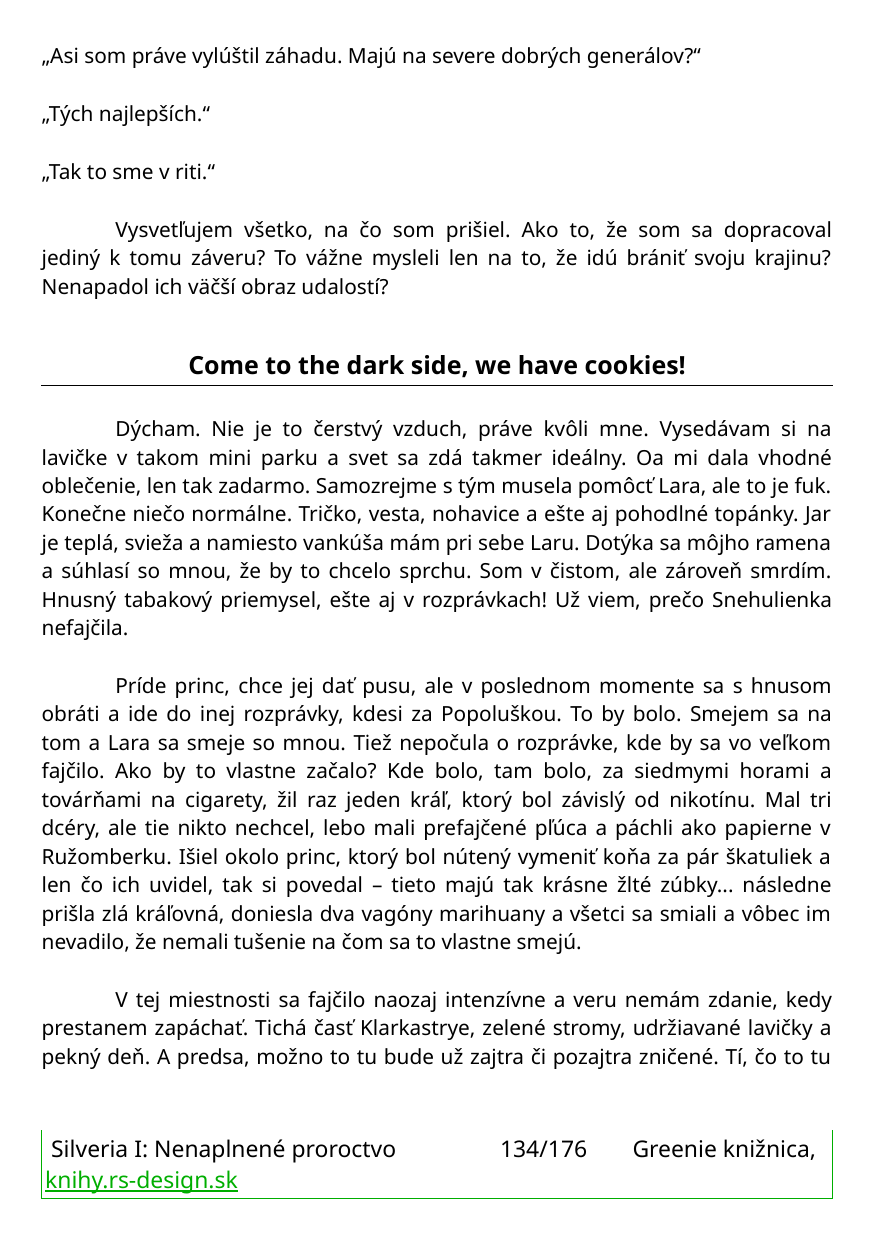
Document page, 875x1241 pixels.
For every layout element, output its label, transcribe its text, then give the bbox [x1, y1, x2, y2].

text „Tak to sme v riti.“ [41, 157, 833, 186]
subtitle Come to the dark side, we have cookies! [41, 345, 833, 385]
text Dýcham. Nie je to čerstvý vzduch, práve kvôli mne. Vysedávam si na lavičke v takom mini parku a svet sa zdá takmer ideálny. Oa mi dala vhodné oblečenie, len tak zadarmo. Samozrejme s tým musela pomôcť Lara, ale to je fuk. Konečne niečo normálne. Tričko, vesta, nohavice a ešte aj pohodlné topánky. Jar je teplá, svieža a namiesto vankúša mám pri sebe Laru. Dotýka sa môjho ramena a súhlasí so mnou, že by to chcelo sprchu. Som v čistom, ale zároveň smrdím. Hnusný tabakový priemysel, ešte aj v rozprávkach! Už viem, prečo Snehulienka nefajčila. [41, 414, 833, 642]
text Príde princ, chce jej dať pusu, ale v poslednom momente sa s hnusom obráti a ide do inej rozprávky, kdesi za Popoluškou. To by bolo. Smejem sa na tom a Lara sa smeje so mnou. Tiež nepočula o rozprávke, kde by sa vo veľkom fajčilo. Ako by to vlastne začalo? Kde bolo, tam bolo, za siedmymi horami a továrňami na cigarety, žil raz jeden kráľ, ktorý bol závislý od nikotínu. Mal tri dcéry, ale tie nikto nechcel, lebo mali prefajčené pľúca a páchli ako papierne v Ružomberku. Išiel okolo princ, ktorý bol nútený vymeniť koňa za pár škatuliek a len čo ich uvidel, tak si povedal – tieto majú tak krásne žlté zúbky... následne prišla zlá kráľovná, doniesla dva vagóny marihuany a všetci sa smiali a vôbec im nevadilo, že nemali tušenie na čom sa to vlastne smejú. [41, 671, 833, 956]
text Vysvetľujem všetko, na čo som prišiel. Ako to, že som sa dopracoval jediný k tomu záveru? To vážne mysleli len na to, že idú brániť svoju krajinu? Nenapadol ich väčší obraz udalostí? [41, 215, 833, 300]
text V tej miestnosti sa fajčilo naozaj intenzívne a veru nemám zdanie, kedy prestanem zapáchať. Tichá časť Klarkastrye, zelené stromy, udržiavané lavičky a pekný deň. A predsa, možno to tu bude už zajtra či pozajtra zničené. Tí, čo to tu [41, 985, 833, 1070]
text „Tých najlepších.“ [41, 99, 833, 128]
text „Asi som práve vylúštil záhadu. Majú na severe dobrých generálov?“ [41, 41, 833, 70]
